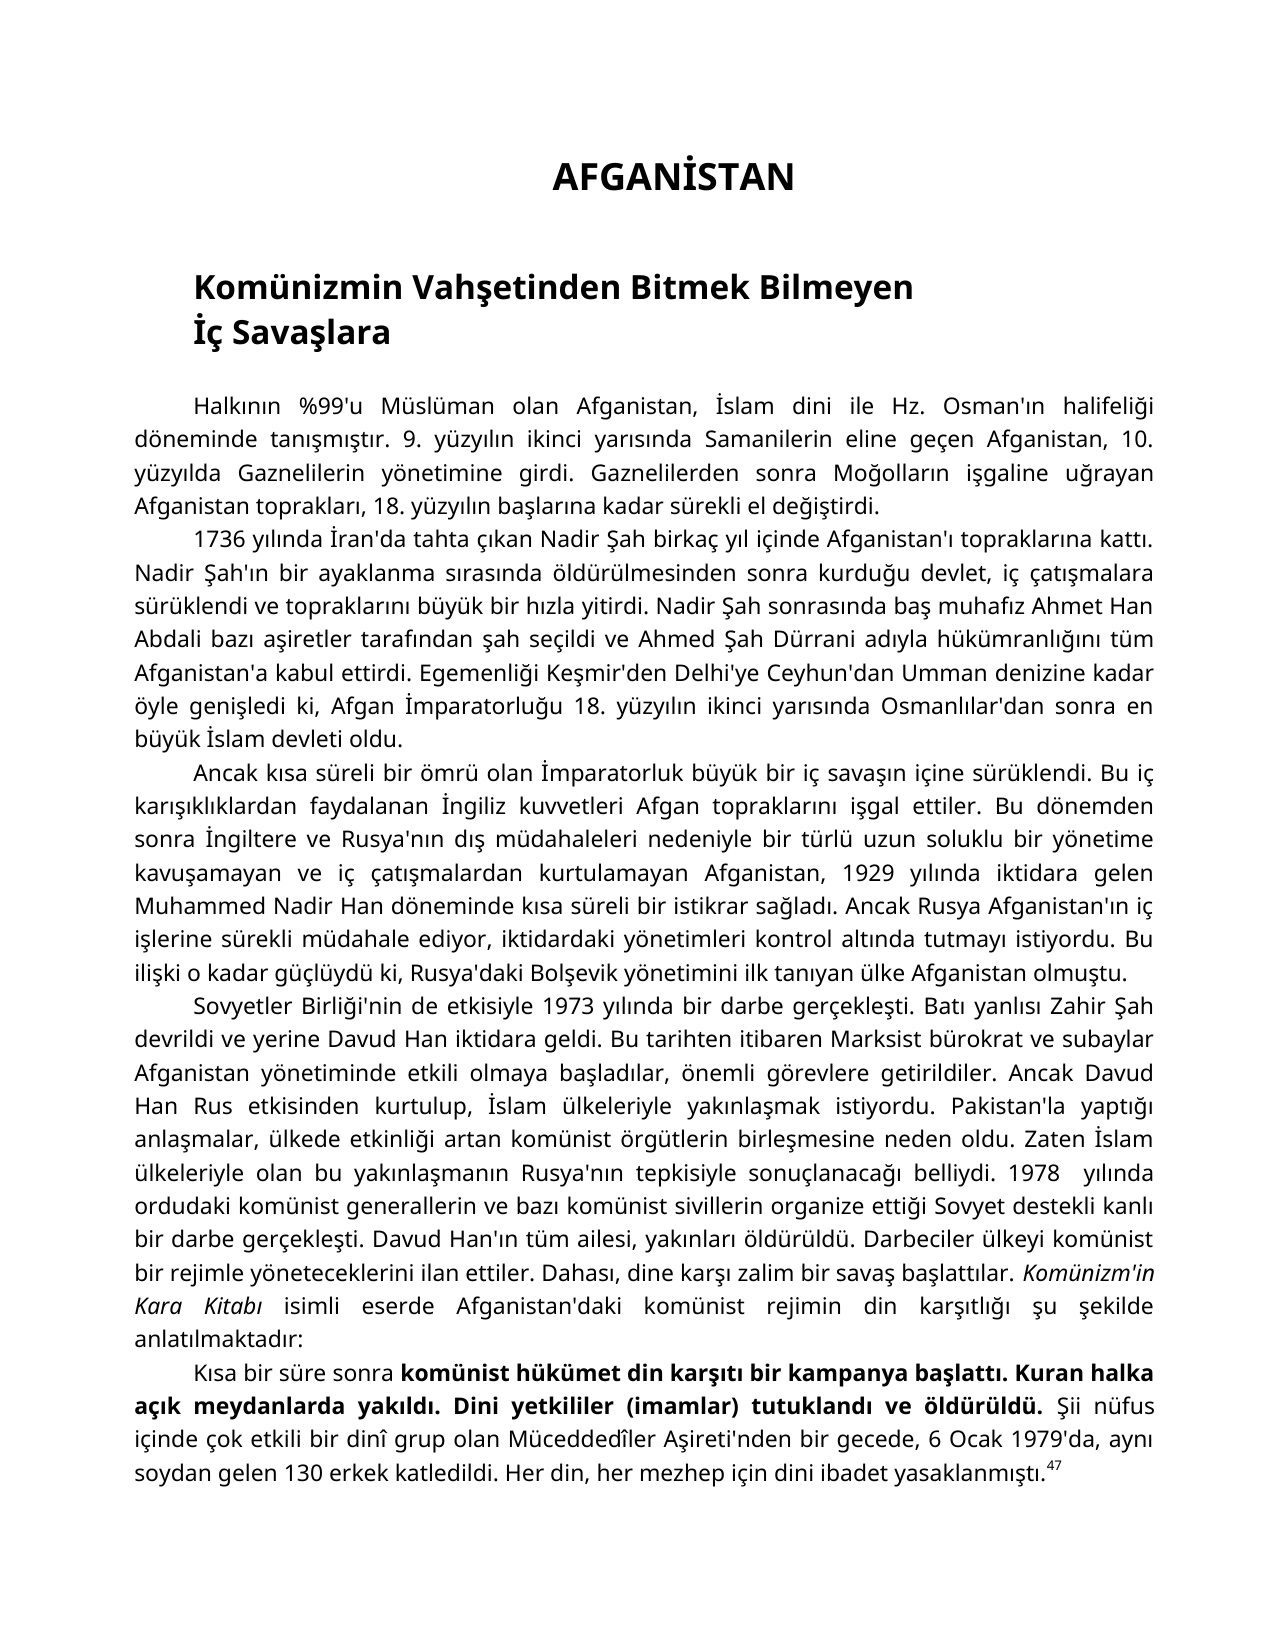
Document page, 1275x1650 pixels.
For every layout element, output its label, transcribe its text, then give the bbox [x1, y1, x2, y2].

subtitle İç Savaşlara [134, 309, 1155, 354]
subtitle AFGANİSTAN [134, 150, 1155, 201]
text Halkının %99'u Müslüman olan Afganistan, İslam dini ile Hz. Osman'ın halifeliği döneminde tanışmıştır. 9. yüzyılın ikinci yarısında Samanilerin eline geçen Afganistan, 10. yüzyılda Gaznelilerin yönetimine girdi. Gaznelilerden sonra Moğolların işgaline uğrayan Afganistan toprakları, 18. yüzyılın başlarına kadar sürekli el değiştirdi. [134, 388, 1155, 521]
text Sovyetler Birliği'nin de etkisiyle 1973 yılında bir darbe gerçekleşti. Batı yanlısı Zahir Şah devrildi ve yerine Davud Han iktidara geldi. Bu tarihten itibaren Marksist bürokrat ve subaylar Afganistan yönetiminde etkili olmaya başladılar, önemli görevlere getirildiler. Ancak Davud Han Rus etkisinden kurtulup, İslam ülkeleriyle yakınlaşmak istiyordu. Pakistan'la yaptığı anlaşmalar, ülkede etkinliği artan komünist örgütlerin birleşmesine neden oldu. Zaten İslam ülkeleriyle olan bu yakınlaşmanın Rusya'nın tepkisiyle sonuçlanacağı belliydi. 1978 yılında ordudaki komünist generallerin ve bazı komünist sivillerin organize ettiği Sovyet destekli kanlı bir darbe gerçekleşti. Davud Han'ın tüm ailesi, yakınları öldürüldü. Darbeciler ülkeyi komünist bir rejimle yöneteceklerini ilan ettiler. Dahası, dine karşı zalim bir savaş başlattılar. Komünizm'in Kara Kitabı isimli eserde Afganistan'daki komünist rejimin din karşıtlığı şu şekilde anlatılmaktadır: [134, 988, 1155, 1354]
text Ancak kısa süreli bir ömrü olan İmparatorluk büyük bir iç savaşın içine sürüklendi. Bu iç karışıklıklardan faydalanan İngiliz kuvvetleri Afgan topraklarını işgal ettiler. Bu dönemden sonra İngiltere ve Rusya'nın dış müdahaleleri nedeniyle bir türlü uzun soluklu bir yönetime kavuşamayan ve iç çatışmalardan kurtulamayan Afganistan, 1929 yılında iktidara gelen Muhammed Nadir Han döneminde kısa süreli bir istikrar sağladı. Ancak Rusya Afganistan'ın iç işlerine sürekli müdahale ediyor, iktidardaki yönetimleri kontrol altında tutmayı istiyordu. Bu ilişki o kadar güçlüydü ki, Rusya'daki Bolşevik yönetimini ilk tanıyan ülke Afganistan olmuştu. [134, 754, 1155, 988]
text Kısa bir süre sonra komünist hükümet din karşıtı bir kampanya başlattı. Kuran halka açık meydanlarda yakıldı. Dini yetkililer (imamlar) tutuklandı ve öldürüldü. Şii nüfus içinde çok etkili bir dinî grup olan Müceddedîler Aşireti'nden bir gecede, 6 Ocak 1979'da, aynı soydan gelen 130 erkek katledildi. Her din, her mezhep için dini ibadet yasaklanmıştı.47 [134, 1354, 1155, 1488]
text 1736 yılında İran'da tahta çıkan Nadir Şah birkaç yıl içinde Afganistan'ı topraklarına kattı. Nadir Şah'ın bir ayaklanma sırasında öldürülmesinden sonra kurduğu devlet, iç çatışmalara sürüklendi ve topraklarını büyük bir hızla yitirdi. Nadir Şah sonrasında baş muhafız Ahmet Han Abdali bazı aşiretler tarafından şah seçildi ve Ahmed Şah Dürrani adıyla hükümranlığını tüm Afganistan'a kabul ettirdi. Egemenliği Keşmir'den Delhi'ye Ceyhun'dan Umman denizine kadar öyle genişledi ki, Afgan İmparatorluğu 18. yüzyılın ikinci yarısında Osmanlılar'dan sonra en büyük İslam devleti oldu. [134, 521, 1155, 754]
subtitle Komünizmin Vahşetinden Bitmek Bilmeyen [134, 263, 1155, 309]
